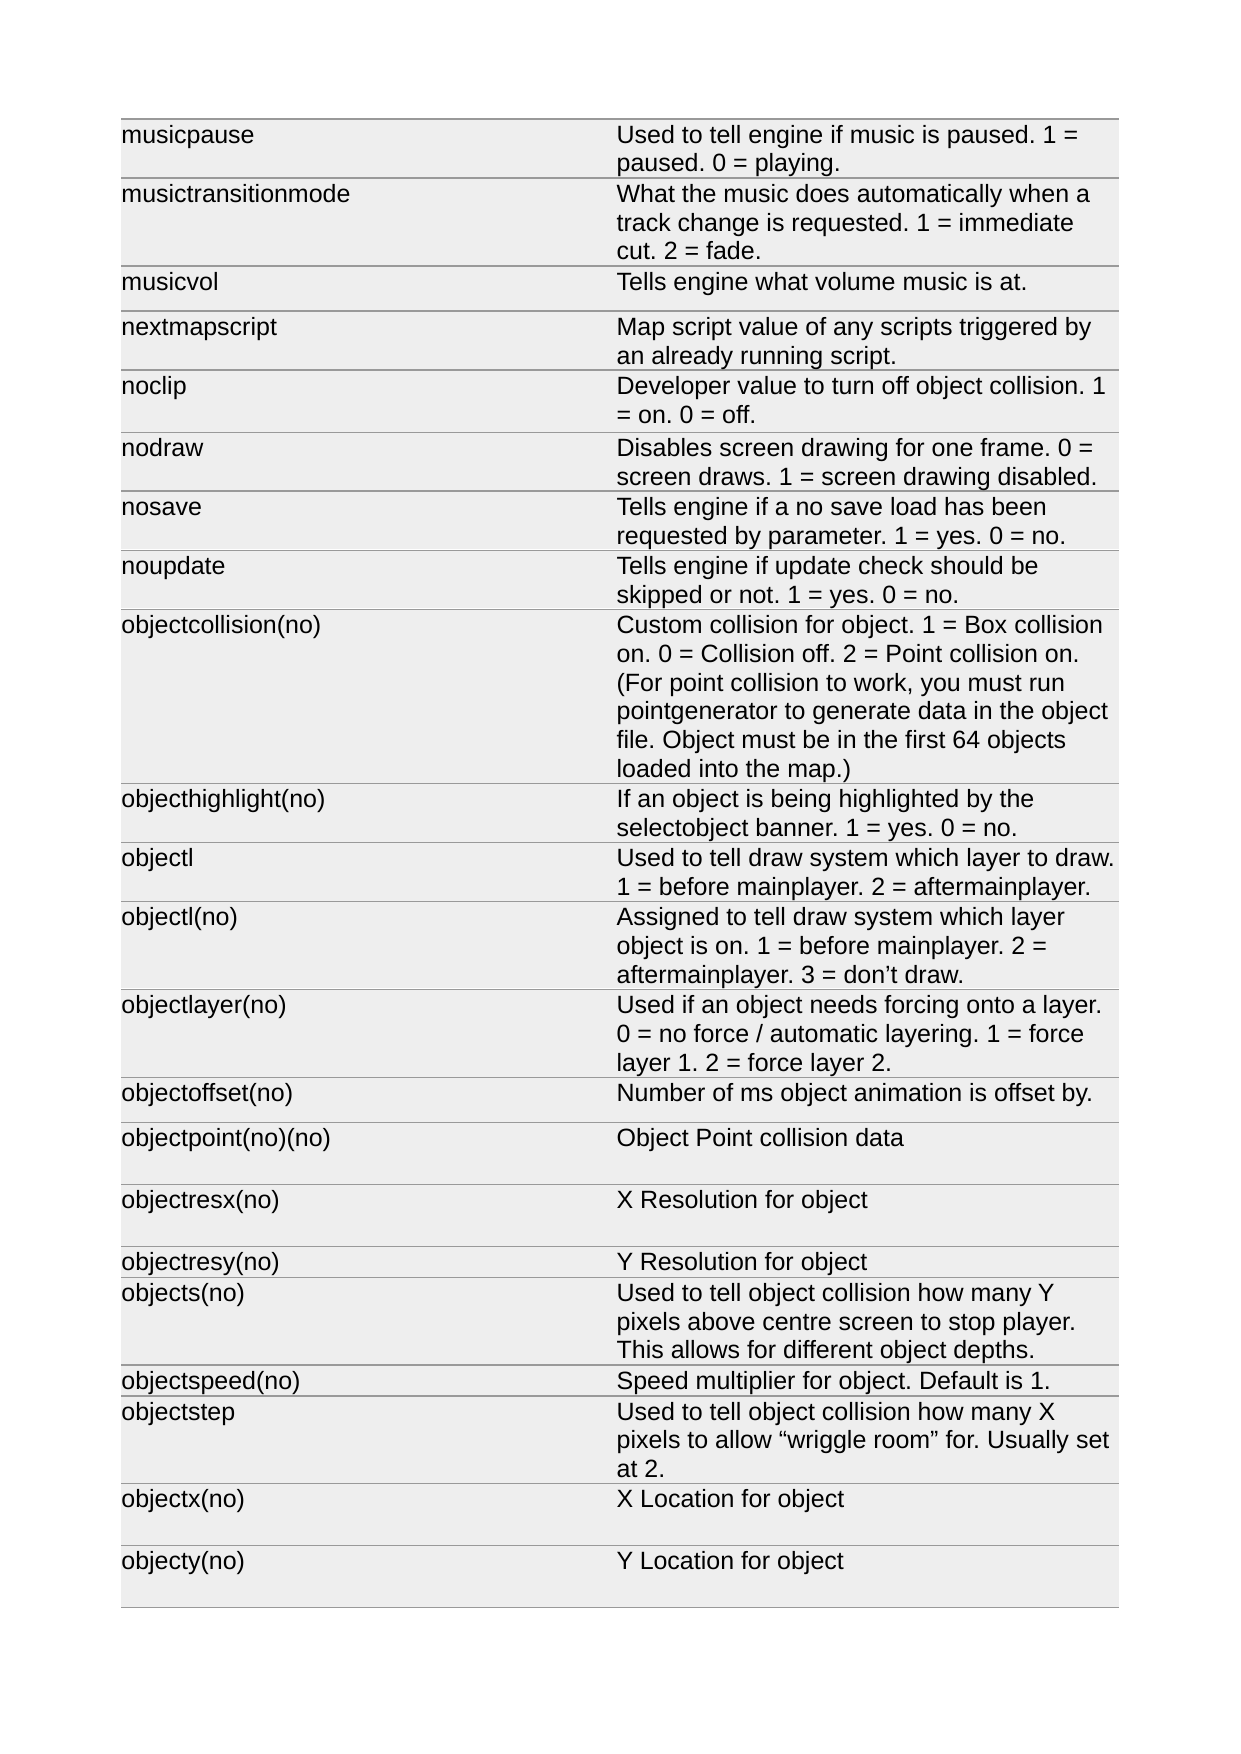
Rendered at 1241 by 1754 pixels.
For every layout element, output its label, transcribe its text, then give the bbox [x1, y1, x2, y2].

table_cell Used to tell object collision how many Y pixels above centre screen to stop player. This allows for different object depths. [616, 1278, 1119, 1364]
table_cell Used to tell draw system which layer to draw. 1 = before mainplayer. 2 = aftermainplayer. [616, 843, 1119, 901]
table_cell What the music does automatically when a track change is requested. 1 = immediate cut. 2 = fade. [616, 179, 1119, 265]
table_cell Assigned to tell draw system which layer object is on. 1 = before mainplayer. 2 = aftermainplayer. 3 = don’t draw. [616, 902, 1119, 988]
table_cell objectoffset(no) [121, 1078, 616, 1122]
table_cell Number of ms object animation is offset by. [616, 1078, 1119, 1122]
table_cell objects(no) [121, 1278, 616, 1364]
table_cell noclip [121, 371, 616, 431]
table_cell Y Resolution for object [616, 1247, 1119, 1276]
table_cell Tells engine what volume music is at. [616, 267, 1119, 310]
table_cell objectl [121, 843, 616, 901]
table_cell Object Point collision data [616, 1123, 1119, 1184]
table_cell Developer value to turn off object collision. 1 = on. 0 = off. [616, 371, 1119, 431]
table_cell Speed multiplier for object. Default is 1. [616, 1366, 1119, 1395]
table_cell Custom collision for object. 1 = Box collision on. 0 = Collision off. 2 = Point collision on. (For point collision to work, you must run pointgenerator to generate data in the object file. Object must be in the first 64 objects loaded into the map.) [616, 610, 1119, 783]
table_cell objectcollision(no) [121, 610, 616, 783]
table_cell Used to tell object collision how many X pixels to allow “wriggle room” for. Usually set at 2. [616, 1397, 1119, 1483]
table_cell Used to tell engine if music is paused. 1 = paused. 0 = playing. [616, 120, 1119, 177]
table_cell musictransitionmode [121, 179, 616, 265]
table_cell Y Location for object [616, 1546, 1119, 1607]
table_cell objectspeed(no) [121, 1366, 616, 1395]
table_cell objectresy(no) [121, 1247, 616, 1276]
table_cell Tells engine if update check should be skipped or not. 1 = yes. 0 = no. [616, 551, 1119, 608]
table_cell noupdate [121, 551, 616, 608]
table_cell objectstep [121, 1397, 616, 1483]
table_cell objectlayer(no) [121, 990, 616, 1076]
table_cell Used if an object needs forcing onto a layer. 0 = no force / automatic layering. 1 = force layer 1. 2 = force layer 2. [616, 990, 1119, 1076]
table_cell X Resolution for object [616, 1185, 1119, 1246]
table_cell objectx(no) [121, 1484, 616, 1545]
table_cell Disables screen drawing for one frame. 0 = screen draws. 1 = screen drawing disabled. [616, 433, 1119, 490]
table_cell nosave [121, 492, 616, 549]
table_cell nextmapscript [121, 312, 616, 369]
table_cell musicvol [121, 267, 616, 310]
table_cell objecty(no) [121, 1546, 616, 1607]
table_cell Tells engine if a no save load has been requested by parameter. 1 = yes. 0 = no. [616, 492, 1119, 549]
table_cell Map script value of any scripts triggered by an already running script. [616, 312, 1119, 369]
table_cell musicpause [121, 120, 616, 177]
table_cell objecthighlight(no) [121, 784, 616, 842]
table_cell objectresx(no) [121, 1185, 616, 1246]
table_cell X Location for object [616, 1484, 1119, 1545]
table_cell objectl(no) [121, 902, 616, 988]
table_cell If an object is being highlighted by the selectobject banner. 1 = yes. 0 = no. [616, 784, 1119, 842]
table_cell objectpoint(no)(no) [121, 1123, 616, 1184]
table_cell nodraw [121, 433, 616, 490]
